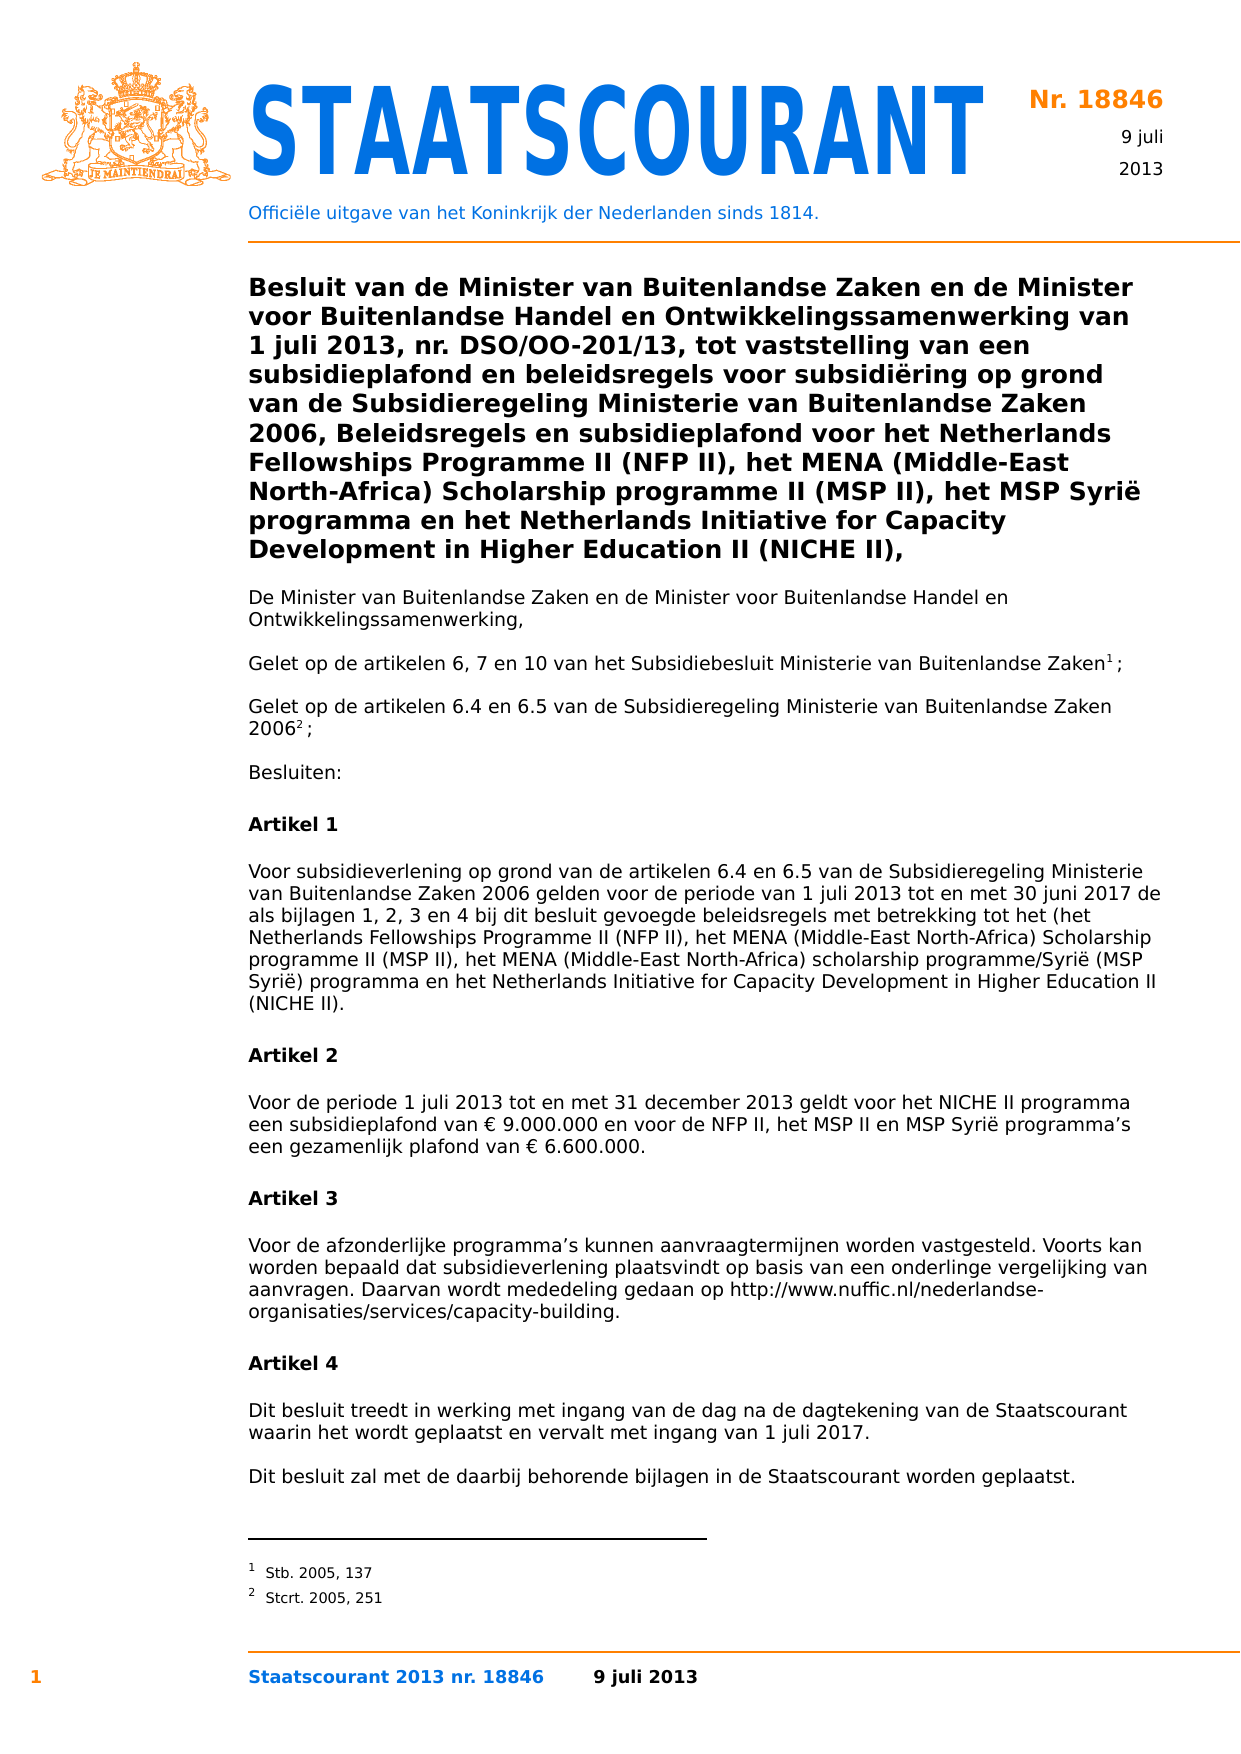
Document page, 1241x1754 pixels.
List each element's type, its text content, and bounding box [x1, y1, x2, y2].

table_header STAATSCOURANT [248, 62, 998, 203]
text Stcrt. 2005, 251 [248, 1586, 1163, 1608]
text Stb. 2005, 137 [248, 1561, 1163, 1583]
subtitle Artikel 2 [248, 1045, 1163, 1067]
text Voor subsidieverlening op grond van de artikelen 6.4 en 6.5 van de Subsidieregeling Ministerie van Buitenlandse Zaken 2006 gelden voor de periode van 1 juli 2013 tot en met 30 juni 2017 de als bijlagen 1, 2, 3 en 4 bij dit besluit gevoegde beleidsregels met betrekking tot het (het Netherlands Fellowships Programme II (NFP II), het MENA (Middle-East North-Africa) Scholarship programme II (MSP II), het MENA (Middle-East North-Africa) scholarship programme/Syrië (MSP Syrië) programma en het Netherlands Initiative for Capacity Development in Higher Education II (NICHE II). [248, 861, 1163, 1015]
table_cell 2013 [998, 153, 1240, 203]
picture [41, 62, 231, 186]
subtitle Besluit van de Minister van Buitenlandse Zaken en de Minister voor Buitenlandse Handel en Ontwikkelingssamenwerking van 1 juli 2013, nr. DSO/OO-201/13, tot vaststelling van een subsidieplafond en beleidsregels voor subsidiëring op grond van de Subsidieregeling Ministerie van Buitenlandse Zaken 2006, Beleidsregels en subsidieplafond voor het Netherlands Fellowships Programme II (NFP II), het MENA (Middle-East North-Africa) Scholarship programme II (MSP II), het MSP Syrië programma en het Netherlands Initiative for Capacity Development in Higher Education II (NICHE II), [248, 273, 1163, 565]
text Gelet op de artikelen 6.4 en 6.5 van de Subsidieregeling Ministerie van Buitenlandse Zaken 2006; [248, 696, 1163, 740]
subtitle Artikel 3 [248, 1188, 1163, 1210]
table_cell Officiële uitgave van het Koninkrijk der Nederlanden sinds 1814. [248, 203, 1240, 241]
text Dit besluit treedt in werking met ingang van de dag na de dagtekening van de Staatscourant waarin het wordt geplaatst en vervalt met ingang van 1 juli 2017. [248, 1400, 1163, 1444]
text Voor de afzonderlijke programma’s kunnen aanvraagtermijnen worden vastgesteld. Voorts kan worden bepaald dat subsidieverlening plaatsvindt op basis van een onderlinge vergelijking van aanvragen. Daarvan wordt mededeling gedaan op http://www.nuffic.nl/nederlandse-organisaties/services/capacity-building. [248, 1235, 1163, 1323]
text De Minister van Buitenlandse Zaken en de Minister voor Buitenlandse Handel en Ontwikkelingssamenwerking, [248, 587, 1163, 631]
text Dit besluit zal met de daarbij behorende bijlagen in de Staatscourant worden geplaatst. [248, 1466, 1163, 1487]
text Voor de periode 1 juli 2013 tot en met 31 december 2013 geldt voor het NICHE II programma een subsidieplafond van € 9.000.000 en voor de NFP II, het MSP II en MSP Syrië programma’s een gezamenlijk plafond van € 6.600.000. [248, 1092, 1163, 1158]
subtitle Artikel 1 [248, 814, 1163, 836]
table_header Nr. 18846 [998, 62, 1240, 121]
text Gelet op de artikelen 6, 7 en 10 van het Subsidiebesluit Ministerie van Buitenlandse Zaken; [248, 652, 1163, 674]
table_header [25, 62, 248, 241]
subtitle Artikel 4 [248, 1353, 1163, 1375]
table_cell 9 juli [998, 121, 1240, 153]
text Besluiten: [248, 762, 1163, 784]
